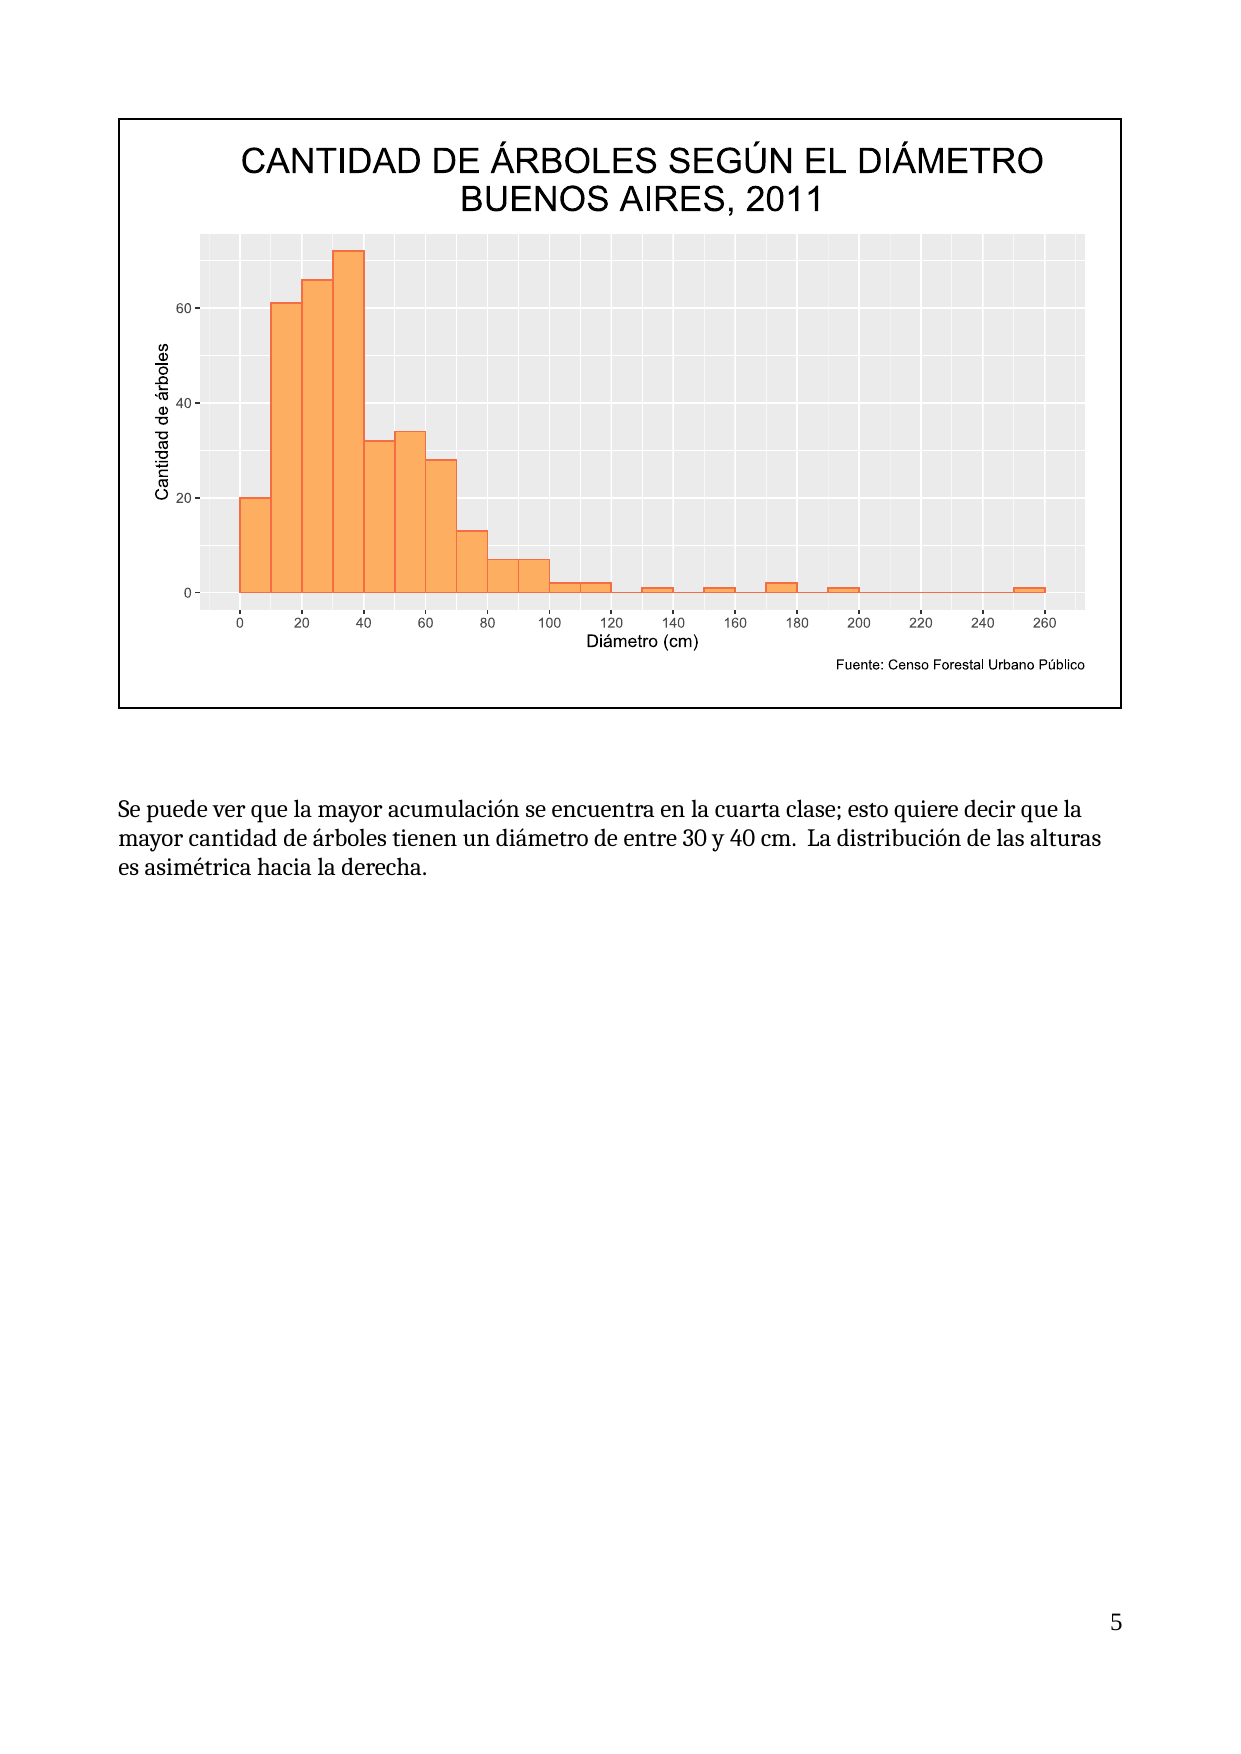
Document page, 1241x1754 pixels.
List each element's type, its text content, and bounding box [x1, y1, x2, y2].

text Se puede ver que la mayor acumulación se encuentra en la cuarta clase; esto quiere decir que la mayor cantidad de árboles tienen un diámetro de entre 30 y 40 cm. La distribución de las alturas es asimétrica hacia la derecha. [118, 795, 1122, 881]
